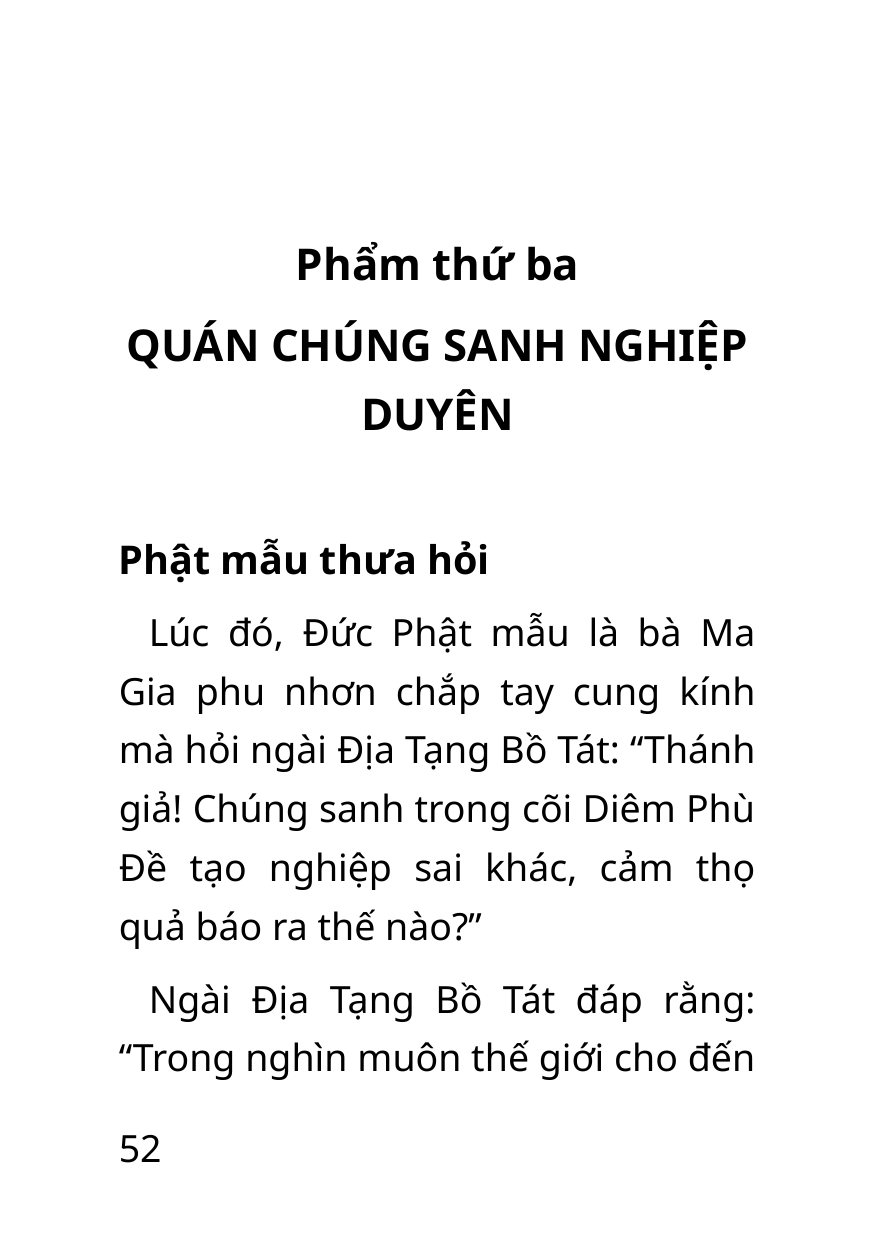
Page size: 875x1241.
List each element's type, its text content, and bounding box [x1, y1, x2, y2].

text Ngài Địa Tạng Bồ Tát đáp rằng: “Trong nghìn muôn thế giới cho đến [118, 973, 756, 1083]
text Lúc đó, Đức Phật mẫu là bà Ma Gia phu nhơn chắp tay cung kính mà hỏi ngài Địa Tạng Bồ Tát: “Thánh giả! Chúng sanh trong cõi Diêm Phù Đề tạo nghiệp sai khác, cảm thọ quả báo ra thế nào?” [118, 607, 756, 951]
text Phẩm thứ ba [118, 233, 756, 293]
subtitle QUÁN CHÚNG SANH NGHIỆP DUYÊN [118, 315, 756, 443]
subtitle Phật mẫu thưa hỏi [118, 532, 756, 586]
